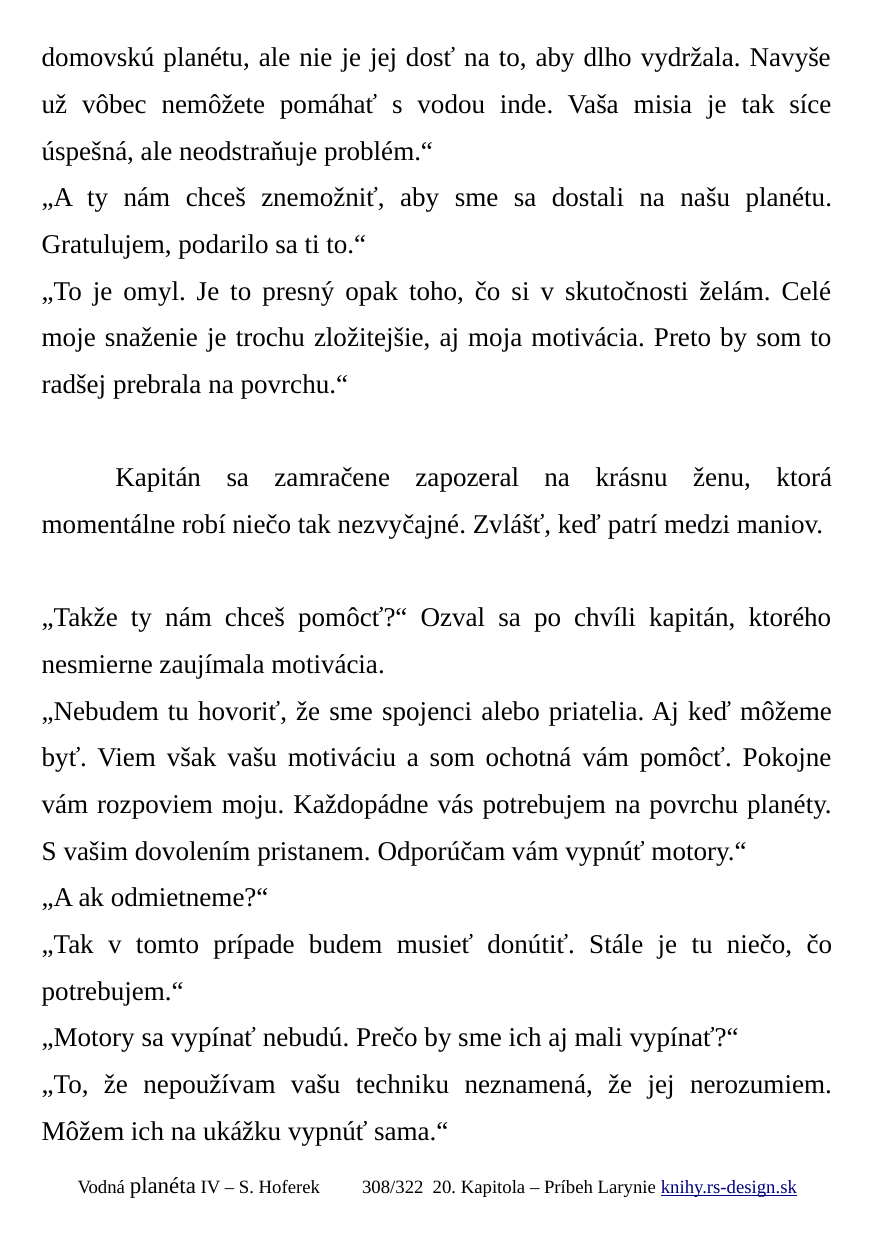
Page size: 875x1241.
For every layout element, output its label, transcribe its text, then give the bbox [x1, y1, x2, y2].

text „To, že nepoužívam vašu techniku neznamená, že jej nerozumiem. Môžem ich na ukážku vypnúť sama.“ [41, 1068, 833, 1146]
text „Motory sa vypínať nebudú. Prečo by sme ich aj mali vypínať?“ [41, 1021, 833, 1052]
text domovskú planétu, ale nie je jej dosť na to, aby dlho vydržala. Navyše už vôbec nemôžete pomáhať s vodou inde. Vaša misia je tak síce úspešná, ale neodstraňuje problém.“ [41, 41, 833, 166]
text „To je omyl. Je to presný opak toho, čo si v skutočnosti želám. Celé moje snaženie je trochu zložitejšie, aj moja motivácia. Preto by som to radšej prebrala na povrchu.“ [41, 275, 833, 399]
text „Takže ty nám chceš pomôcť?“ Ozval sa po chvíli kapitán, ktorého nesmierne zaujímala motivácia. [41, 601, 833, 679]
text „A ak odmietneme?“ [41, 881, 833, 912]
text „Nebudem tu hovoriť, že sme spojenci alebo priatelia. Aj keď môžeme byť. Viem však vašu motiváciu a som ochotná vám pomôcť. Pokojne vám rozpoviem moju. Každopádne vás potrebujem na povrchu planéty. S vašim dovolením pristanem. Odporúčam vám vypnúť motory.“ [41, 695, 833, 866]
text Kapitán sa zamračene zapozeral na krásnu ženu, ktorá momentálne robí niečo tak nezvyčajné. Zvlášť, keď patrí medzi maniov. [41, 461, 833, 539]
text „A ty nám chceš znemožniť, aby sme sa dostali na našu planétu. Gratulujem, podarilo sa ti to.“ [41, 181, 833, 259]
text „Tak v tomto prípade budem musieť donútiť. Stále je tu niečo, čo potrebujem.“ [41, 928, 833, 1006]
